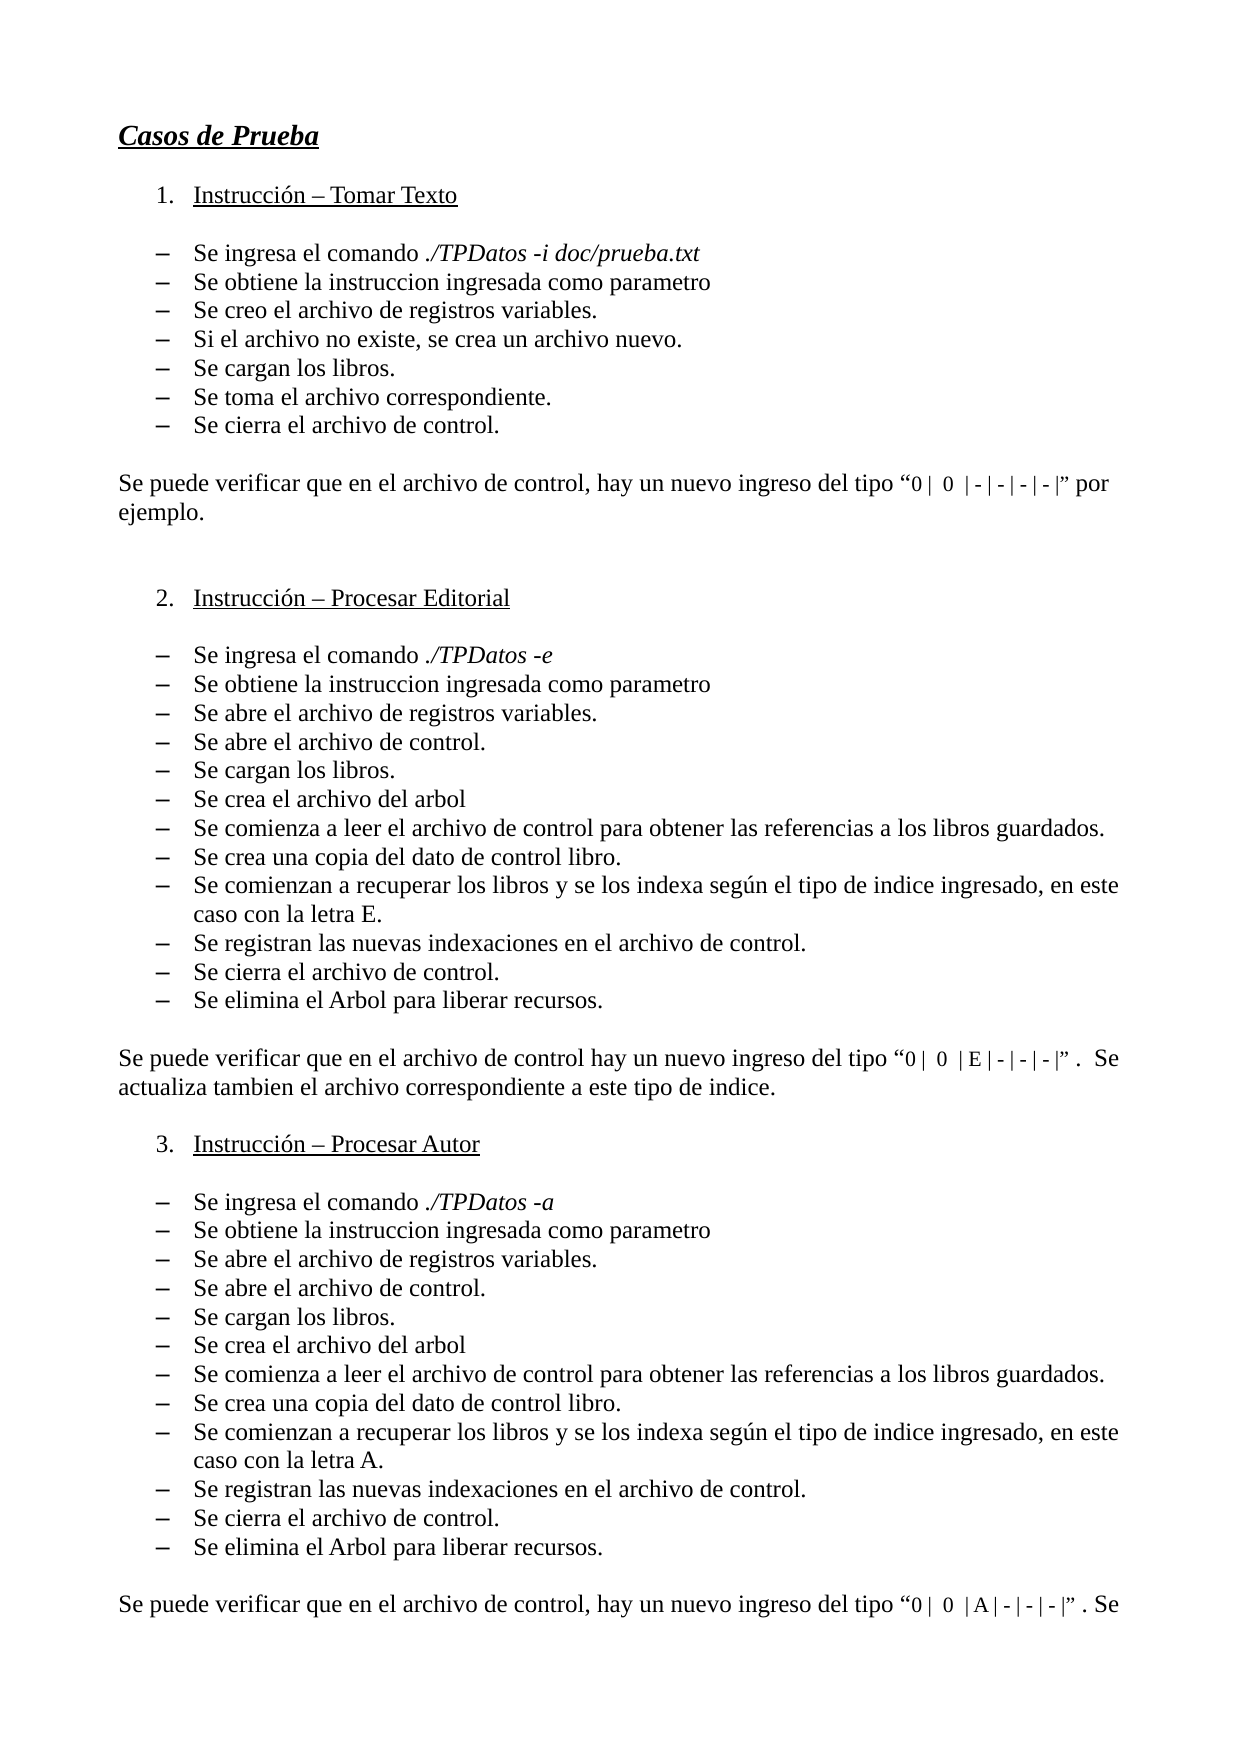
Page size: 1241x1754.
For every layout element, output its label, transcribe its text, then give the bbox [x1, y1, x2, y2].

list Se ingresa el comando ./TPDatos -a [156, 1187, 1122, 1215]
list Se comienza a leer el archivo de control para obtener las referencias a los libros guardados. [156, 1359, 1122, 1388]
list Se obtiene la instruccion ingresada como parametro [156, 267, 1122, 295]
list Se crea el archivo del arbol [156, 1330, 1122, 1359]
list Instrucción – Procesar Editorial [156, 583, 1122, 612]
list Se comienza a leer el archivo de control para obtener las referencias a los libros guardados. [156, 813, 1122, 842]
text Casos de Prueba [118, 118, 1122, 152]
text Se puede verificar que en el archivo de control hay un nuevo ingreso del tipo “0 | 0 | E | - | - | - |” . Se actualiza tambien el archivo correspondiente a este tipo de indice. [118, 1043, 1122, 1100]
list Se creo el archivo de registros variables. [156, 295, 1122, 324]
list Se cierra el archivo de control. [156, 1503, 1122, 1532]
list Se toma el archivo correspondiente. [156, 382, 1122, 410]
list Se crea una copia del dato de control libro. [156, 842, 1122, 870]
list Se cargan los libros. [156, 1302, 1122, 1330]
list Se elimina el Arbol para liberar recursos. [156, 985, 1122, 1014]
list Se crea el archivo del arbol [156, 784, 1122, 813]
text Se puede verificar que en el archivo de control, hay un nuevo ingreso del tipo “0 | 0 | - | - | - | - |” por ejemplo. [118, 468, 1122, 525]
list Se crea una copia del dato de control libro. [156, 1388, 1122, 1417]
list Se registran las nuevas indexaciones en el archivo de control. [156, 928, 1122, 957]
list Se obtiene la instruccion ingresada como parametro [156, 669, 1122, 698]
list Se ingresa el comando ./TPDatos -i doc/prueba.txt [156, 238, 1122, 267]
list Se cargan los libros. [156, 755, 1122, 784]
list Se cierra el archivo de control. [156, 410, 1122, 439]
list Se cargan los libros. [156, 353, 1122, 382]
list Se abre el archivo de registros variables. [156, 1244, 1122, 1273]
list Se obtiene la instruccion ingresada como parametro [156, 1215, 1122, 1244]
list Si el archivo no existe, se crea un archivo nuevo. [156, 324, 1122, 353]
list Se abre el archivo de control. [156, 727, 1122, 755]
list Se comienzan a recuperar los libros y se los indexa según el tipo de indice ingresado, en este caso con la letra E. [156, 870, 1122, 928]
list Se ingresa el comando ./TPDatos -e [156, 640, 1122, 669]
list Se abre el archivo de control. [156, 1273, 1122, 1302]
text Se puede verificar que en el archivo de control, hay un nuevo ingreso del tipo “0 | 0 | A | - | - | - |” . Se [118, 1589, 1122, 1618]
list Instrucción – Procesar Autor [156, 1129, 1122, 1158]
list Se registran las nuevas indexaciones en el archivo de control. [156, 1474, 1122, 1503]
list Se elimina el Arbol para liberar recursos. [156, 1532, 1122, 1560]
list Instrucción – Tomar Texto [156, 180, 1122, 209]
list Se cierra el archivo de control. [156, 957, 1122, 985]
list Se comienzan a recuperar los libros y se los indexa según el tipo de indice ingresado, en este caso con la letra A. [156, 1417, 1122, 1474]
list Se abre el archivo de registros variables. [156, 698, 1122, 727]
